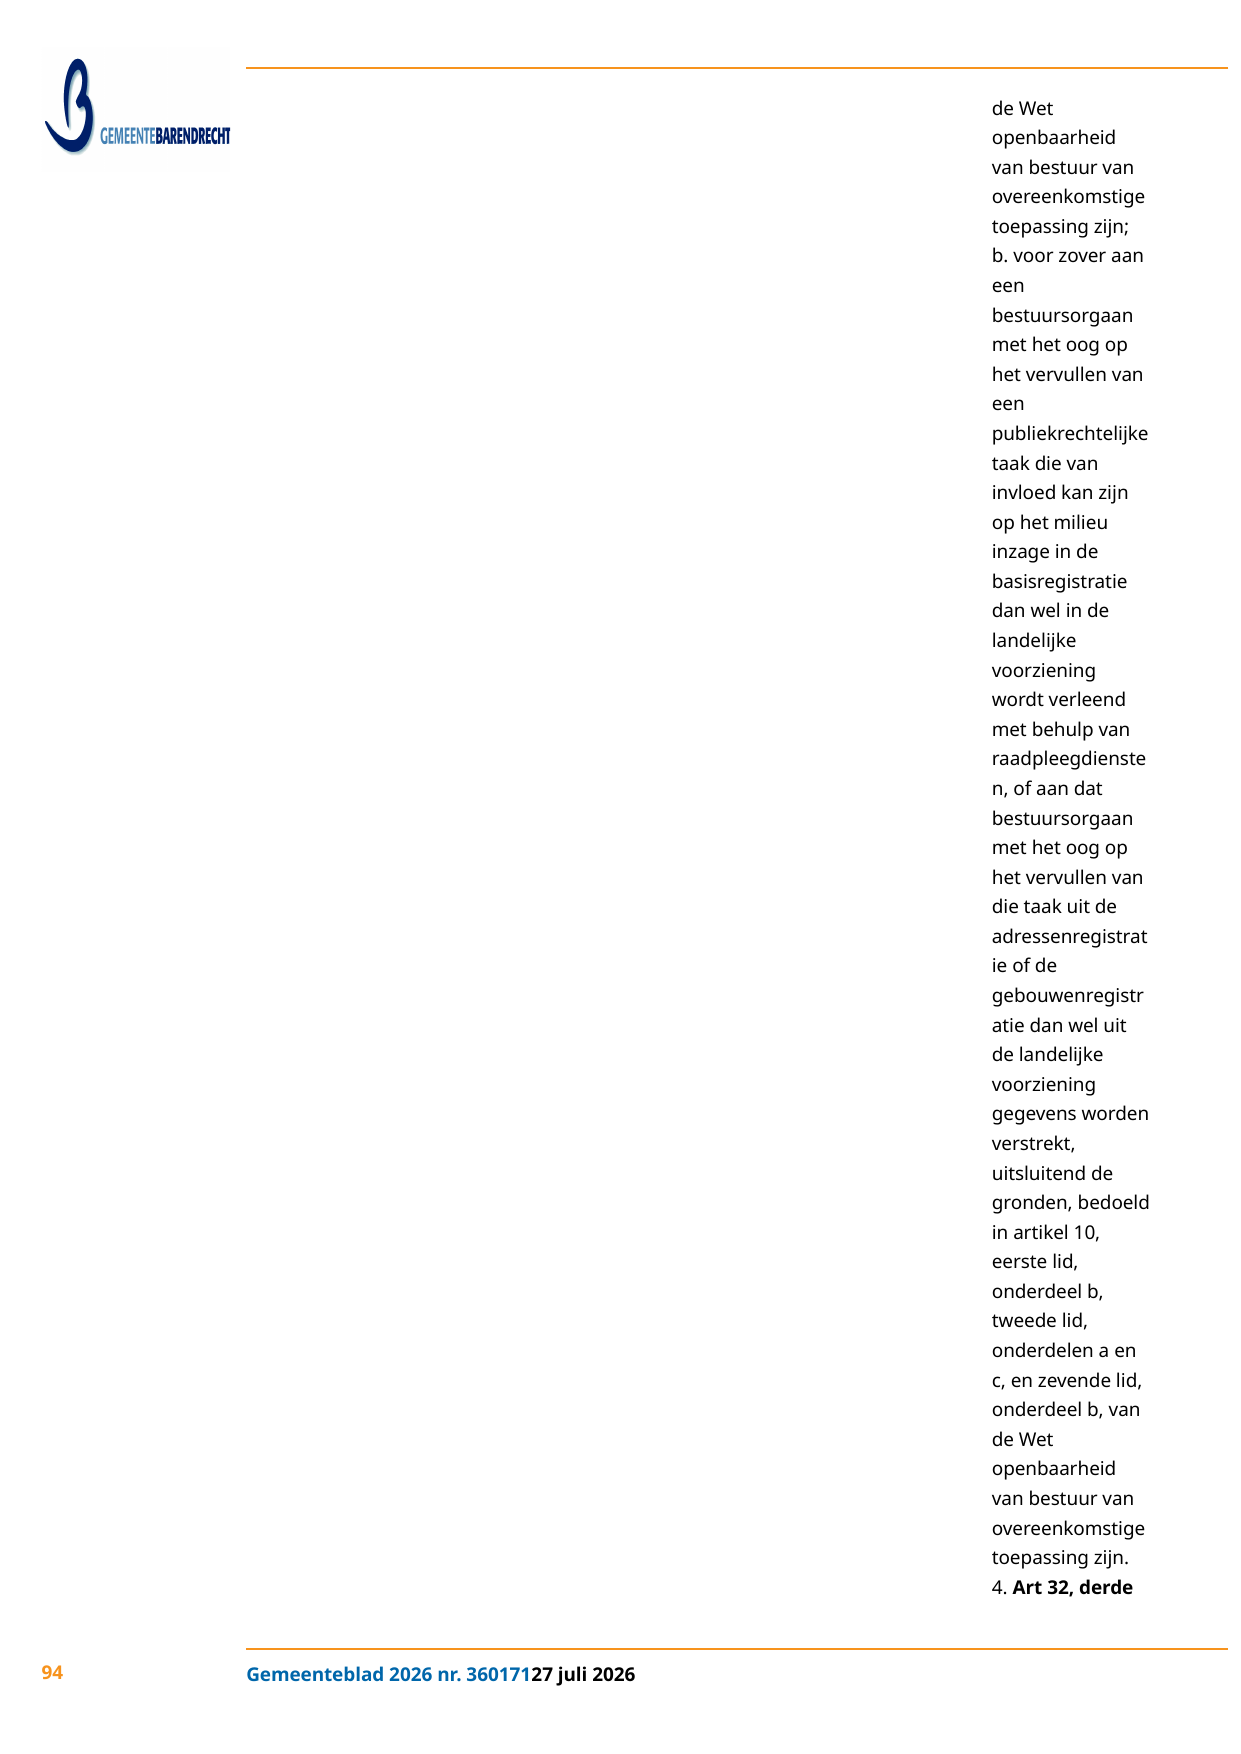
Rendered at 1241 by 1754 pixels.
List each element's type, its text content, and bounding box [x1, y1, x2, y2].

table_cell [248, 95, 323, 1600]
table_cell [816, 95, 904, 1600]
table_cell [724, 95, 816, 1600]
table_cell [574, 95, 649, 1600]
table_cell [323, 95, 499, 1600]
picture [41, 47, 231, 172]
table_cell [904, 95, 992, 1600]
table_cell [649, 95, 724, 1600]
table_cell [499, 95, 574, 1600]
table_cell de Wet openbaarheid van bestuur van overeenkomstige toepassing zijn; b. voor zover aan een bestuursorgaan met het oog op het vervullen van een publiekrechtelijke taak die van invloed kan zijn op het milieu inzage in de basisregistratie dan wel in de landelijke voorziening wordt verleend met behulp van raadpleegdiensten, of aan dat bestuursorgaan met het oog op het vervullen van die taak uit de adressenregistratie of de gebouwenregistratie dan wel uit de landelijke voorziening gegevens worden verstrekt, uitsluitend de gronden, bedoeld in artikel 10, eerste lid, onderdeel b, tweede lid, onderdelen a en c, en zevende lid, onderdeel b, van de Wet openbaarheid van bestuur van overeenkomstige toepassing zijn. 4. Art 32, derde [992, 95, 1152, 1600]
